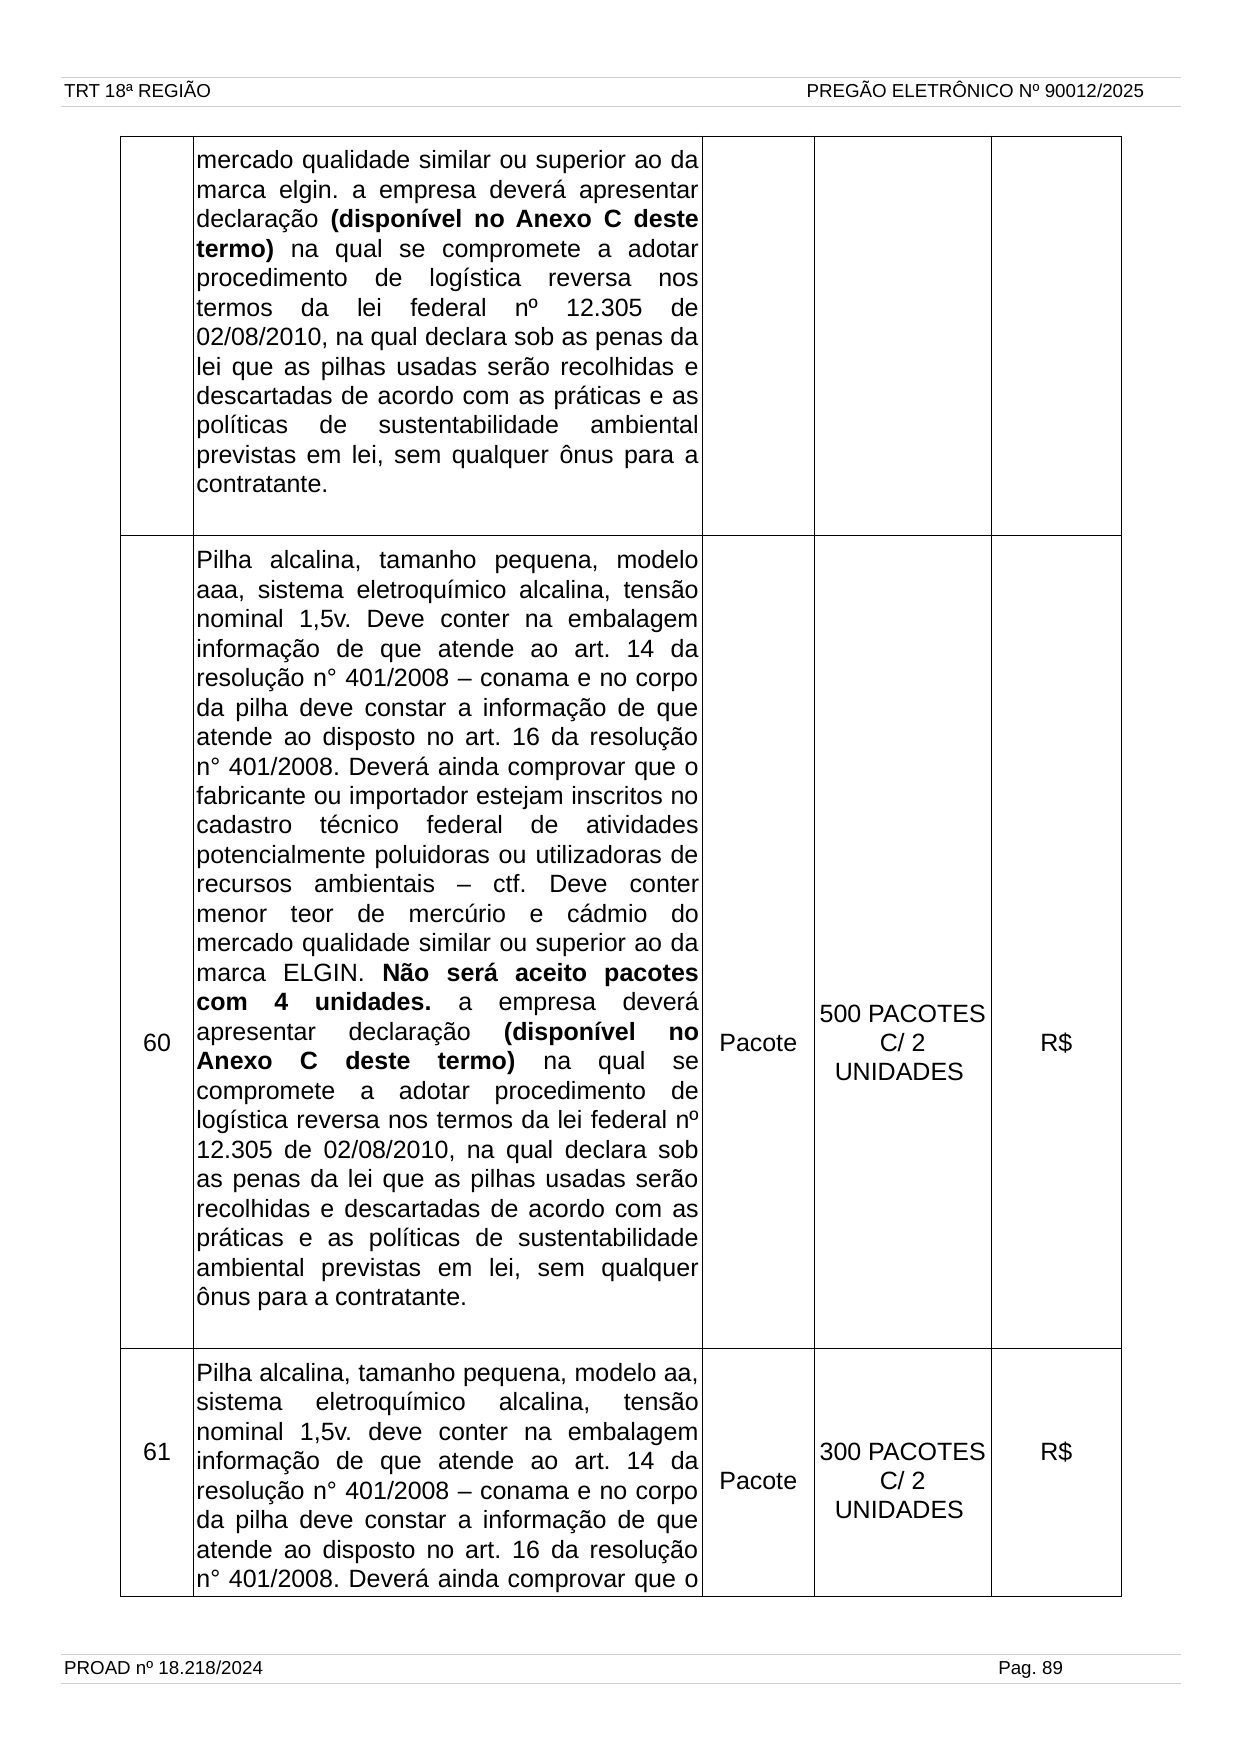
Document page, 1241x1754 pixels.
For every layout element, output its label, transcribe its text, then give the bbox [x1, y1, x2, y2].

table_cell R$ [992, 536, 1121, 1348]
table_cell 60 [121, 536, 193, 1348]
table_cell R$ [992, 1349, 1121, 1596]
table_cell [815, 137, 991, 535]
table_cell [992, 137, 1121, 535]
table_cell Pilha alcalina, tamanho pequena, modelo aaa, sistema eletroquímico alcalina, tensão nominal 1,5v. Deve conter na embalagem informação de que atende ao art. 14 da resolução n° 401/2008 – conama e no corpo da pilha deve constar a informação de que atende ao disposto no art. 16 da resolução n° 401/2008. Deverá ainda comprovar que o fabricante ou importador estejam inscritos no cadastro técnico federal de atividades potencialmente poluidoras ou utilizadoras de recursos ambientais – ctf. Deve conter menor teor de mercúrio e cádmio do mercado qualidade similar ou superior ao da marca ELGIN. Não será aceito pacotes com 4 unidades. a empresa deverá apresentar declaração (disponível no Anexo C deste termo) na qual se compromete a adotar procedimento de logística reversa nos termos da lei federal nº 12.305 de 02/08/2010, na qual declara sob as penas da lei que as pilhas usadas serão recolhidas e descartadas de acordo com as práticas e as políticas de sustentabilidade ambiental previstas em lei, sem qualquer ônus para a contratante. [194, 536, 702, 1348]
table_cell 61 [121, 1349, 193, 1596]
table_cell 300 PACOTES C/ 2 UNIDADES [815, 1349, 991, 1596]
table_cell 500 PACOTES C/ 2 UNIDADES [815, 536, 991, 1348]
table_cell Pacote [703, 1349, 814, 1596]
table_cell mercado qualidade similar ou superior ao da marca elgin. a empresa deverá apresentar declaração (disponível no Anexo C deste termo) na qual se compromete a adotar procedimento de logística reversa nos termos da lei federal nº 12.305 de 02/08/2010, na qual declara sob as penas da lei que as pilhas usadas serão recolhidas e descartadas de acordo com as práticas e as políticas de sustentabilidade ambiental previstas em lei, sem qualquer ônus para a contratante. [194, 137, 702, 535]
table_cell Pacote [703, 536, 814, 1348]
table_cell [703, 137, 814, 535]
table_cell Pilha alcalina, tamanho pequena, modelo aa, sistema eletroquímico alcalina, tensão nominal 1,5v. deve conter na embalagem informação de que atende ao art. 14 da resolução n° 401/2008 – conama e no corpo da pilha deve constar a informação de que atende ao disposto no art. 16 da resolução n° 401/2008. Deverá ainda comprovar que o [194, 1349, 702, 1596]
table_cell [121, 137, 193, 535]
